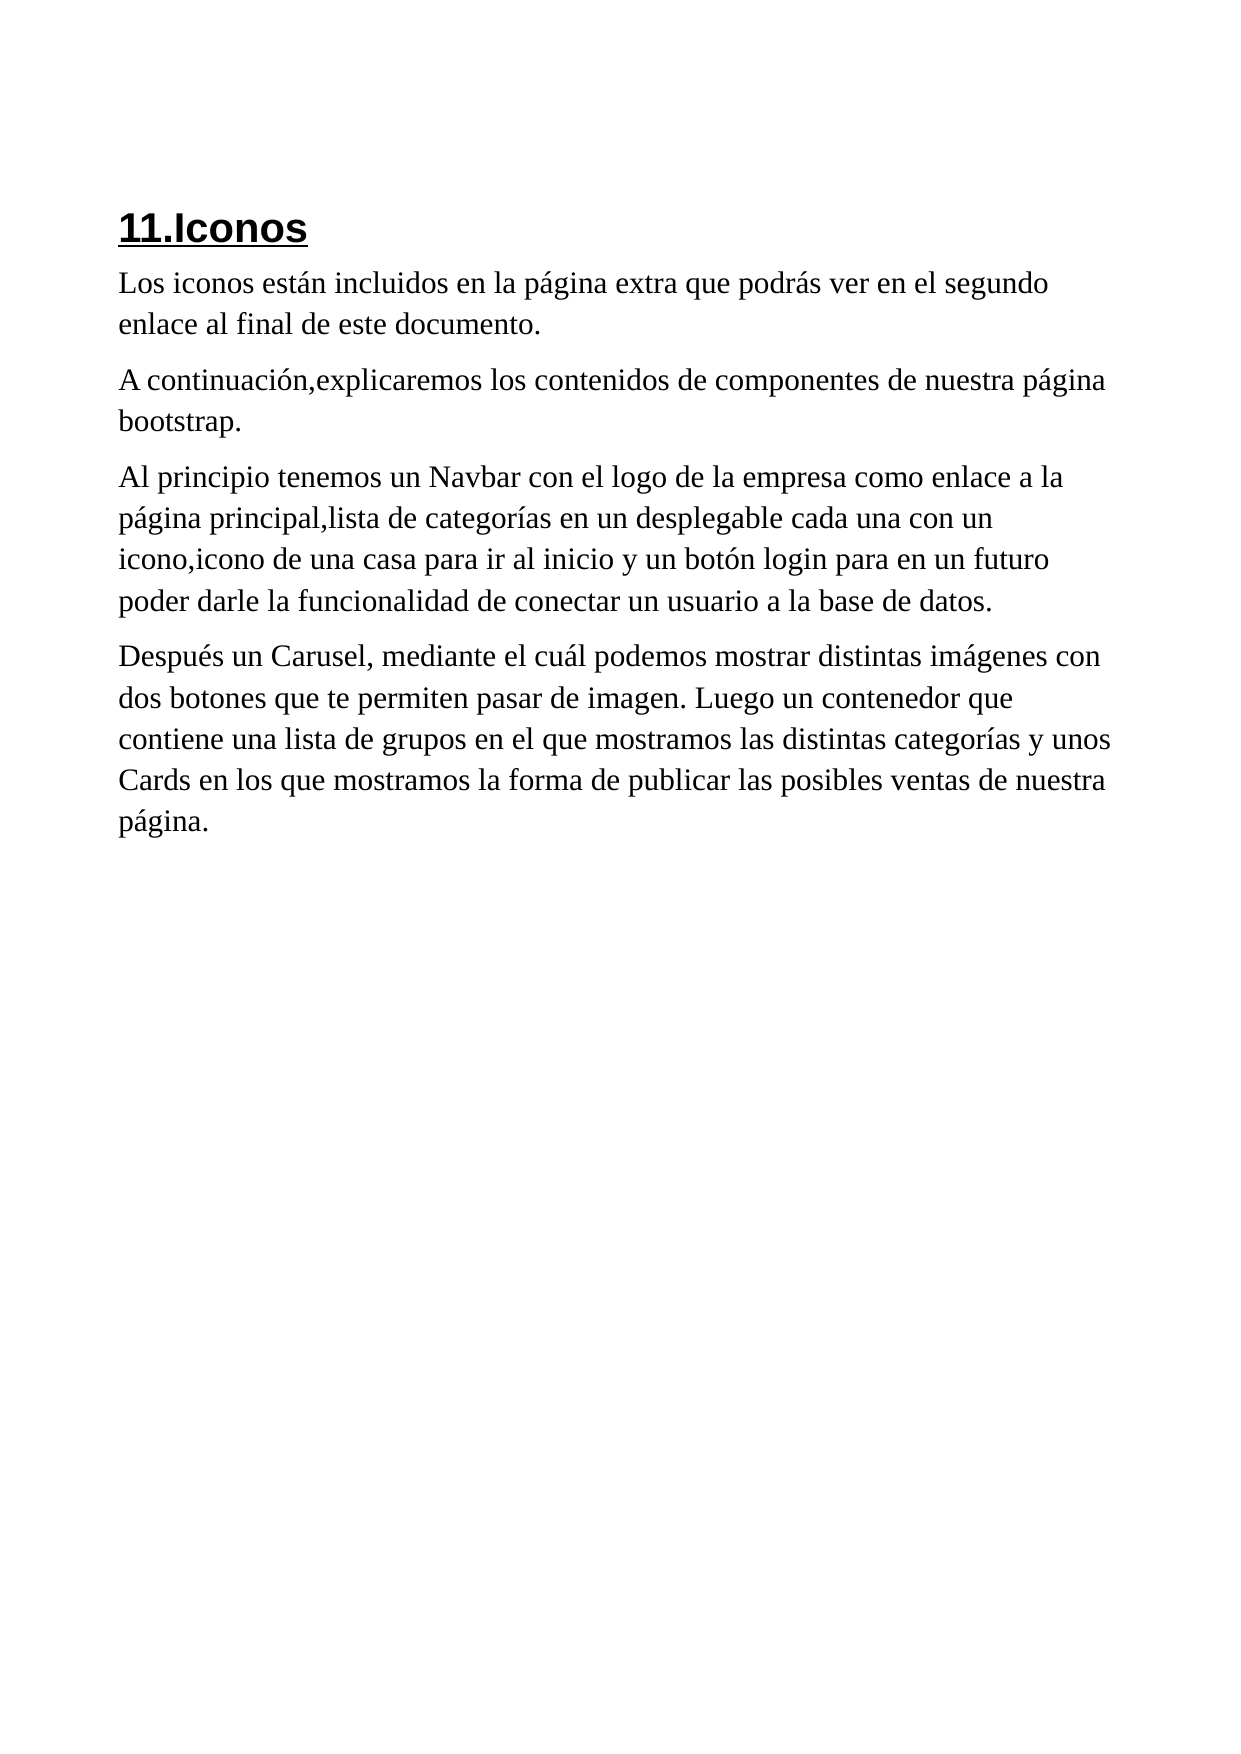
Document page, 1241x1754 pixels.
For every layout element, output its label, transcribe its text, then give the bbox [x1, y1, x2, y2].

subtitle 11.Iconos [118, 203, 1122, 251]
text Los iconos están incluidos en la página extra que podrás ver en el segundo enlace al final de este documento. [118, 264, 1122, 341]
text A continuación,explicaremos los contenidos de componentes de nuestra página bootstrap. [118, 361, 1122, 438]
text Al principio tenemos un Navbar con el logo de la empresa como enlace a la página principal,lista de categorías en un desplegable cada una con un icono,icono de una casa para ir al inicio y un botón login para en un futuro poder darle la funcionalidad de conectar un usuario a la base de datos. [118, 458, 1122, 618]
text Después un Carusel, mediante el cuál podemos mostrar distintas imágenes con dos botones que te permiten pasar de imagen. Luego un contenedor que contiene una lista de grupos en el que mostramos las distintas categorías y unos Cards en los que mostramos la forma de publicar las posibles ventas de nuestra página. [118, 638, 1122, 839]
